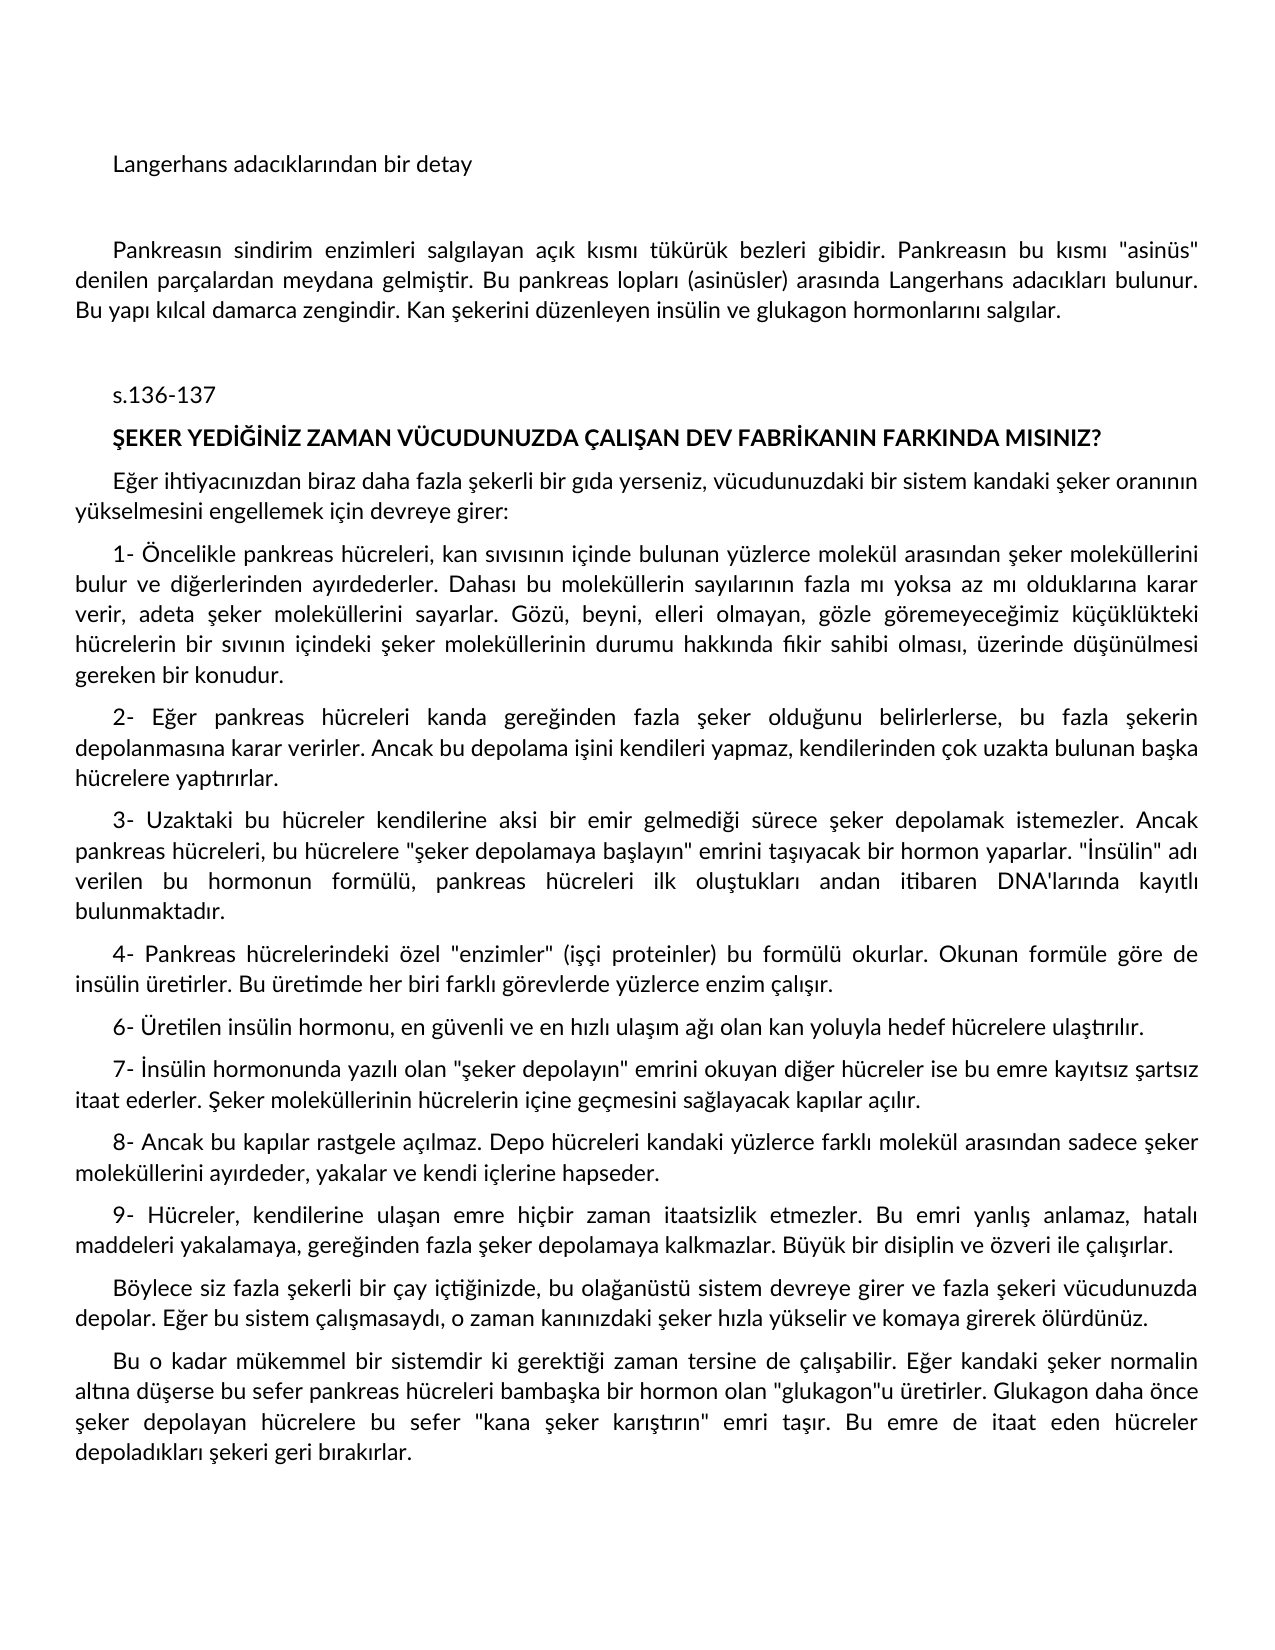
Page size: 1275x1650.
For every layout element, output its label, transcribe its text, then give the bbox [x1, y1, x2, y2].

text 3- Uzaktaki bu hücreler kendilerine aksi bir emir gelmediği sürece şeker depolamak istemezler. Ancak pankreas hücreleri, bu hücrelere "şeker depolamaya başlayın" emrini taşıyacak bir hormon yaparlar. "İnsülin" adı verilen bu hormonun formülü, pankreas hücreleri ilk oluştukları andan itibaren DNA'larında kayıtlı bulunmaktadır. [75, 806, 1200, 924]
text Eğer ihtiyacınızdan biraz daha fazla şekerli bir gıda yerseniz, vücudunuzdaki bir sistem kandaki şeker oranının yükselmesini engellemek için devreye girer: [75, 467, 1200, 524]
text Pankreasın sindirim enzimleri salgılayan açık kısmı tükürük bezleri gibidir. Pankreasın bu kısmı "asinüs" denilen parçalardan meydana gelmiştir. Bu pankreas lopları (asinüsler) arasında Langerhans adacıkları bulunur. Bu yapı kılcal damarca zengindir. Kan şekerini düzenleyen insülin ve glukagon hormonlarını salgılar. [75, 235, 1200, 323]
text 7- İnsülin hormonunda yazılı olan "şeker depolayın" emrini okuyan diğer hücreler ise bu emre kayıtsız şartsız itaat ederler. Şeker moleküllerinin hücrelerin içine geçmesini sağlayacak kapılar açılır. [75, 1055, 1200, 1113]
text Böylece siz fazla şekerli bir çay içtiğinizde, bu olağanüstü sistem devreye girer ve fazla şekeri vücudunuzda depolar. Eğer bu sistem çalışmasaydı, o zaman kanınızdaki şeker hızla yükselir ve komaya girerek ölürdünüz. [75, 1274, 1200, 1332]
text 1- Öncelikle pankreas hücreleri, kan sıvısının içinde bulunan yüzlerce molekül arasından şeker moleküllerini bulur ve diğerlerinden ayırdederler. Dahası bu moleküllerin sayılarının fazla mı yoksa az mı olduklarına karar verir, adeta şeker moleküllerini sayarlar. Gözü, beyni, elleri olmayan, gözle göremeyeceğimiz küçüklükteki hücrelerin bir sıvının içindeki şeker moleküllerinin durumu hakkında fikir sahibi olması, üzerinde düşünülmesi gereken bir konudur. [75, 539, 1200, 688]
text Langerhans adacıklarından bir detay [75, 150, 1200, 177]
text ŞEKER YEDİĞİNİZ ZAMAN VÜCUDUNUZDA ÇALIŞAN DEV FABRİKANIN FARKINDA MISINIZ? [75, 424, 1200, 451]
text 8- Ancak bu kapılar rastgele açılmaz. Depo hücreleri kandaki yüzlerce farklı molekül arasından sadece şeker moleküllerini ayırdeder, yakalar ve kendi içlerine hapseder. [75, 1128, 1200, 1186]
text 6- Üretilen insülin hormonu, en güvenli ve en hızlı ulaşım ağı olan kan yoluyla hedef hücrelere ulaştırılır. [75, 1012, 1200, 1040]
text 2- Eğer pankreas hücreleri kanda gereğinden fazla şeker olduğunu belirlerlerse, bu fazla şekerin depolanmasına karar verirler. Ancak bu depolama işini kendileri yapmaz, kendilerinden çok uzakta bulunan başka hücrelere yaptırırlar. [75, 703, 1200, 791]
text 4- Pankreas hücrelerindeki özel "enzimler" (işçi proteinler) bu formülü okurlar. Okunan formüle göre de insülin üretirler. Bu üretimde her biri farklı görevlerde yüzlerce enzim çalışır. [75, 939, 1200, 997]
text Bu o kadar mükemmel bir sistemdir ki gerektiği zaman tersine de çalışabilir. Eğer kandaki şeker normalin altına düşerse bu sefer pankreas hücreleri bambaşka bir hormon olan "glukagon"u üretirler. Glukagon daha önce şeker depolayan hücrelere bu sefer "kana şeker karıştırın" emri taşır. Bu emre de itaat eden hücreler depoladıkları şekeri geri bırakırlar. [75, 1347, 1200, 1465]
text s.136-137 [75, 381, 1200, 409]
text 9- Hücreler, kendilerine ulaşan emre hiçbir zaman itaatsizlik etmezler. Bu emri yanlış anlamaz, hatalı maddeleri yakalamaya, gereğinden fazla şeker depolamaya kalkmazlar. Büyük bir disiplin ve özveri ile çalışırlar. [75, 1201, 1200, 1259]
